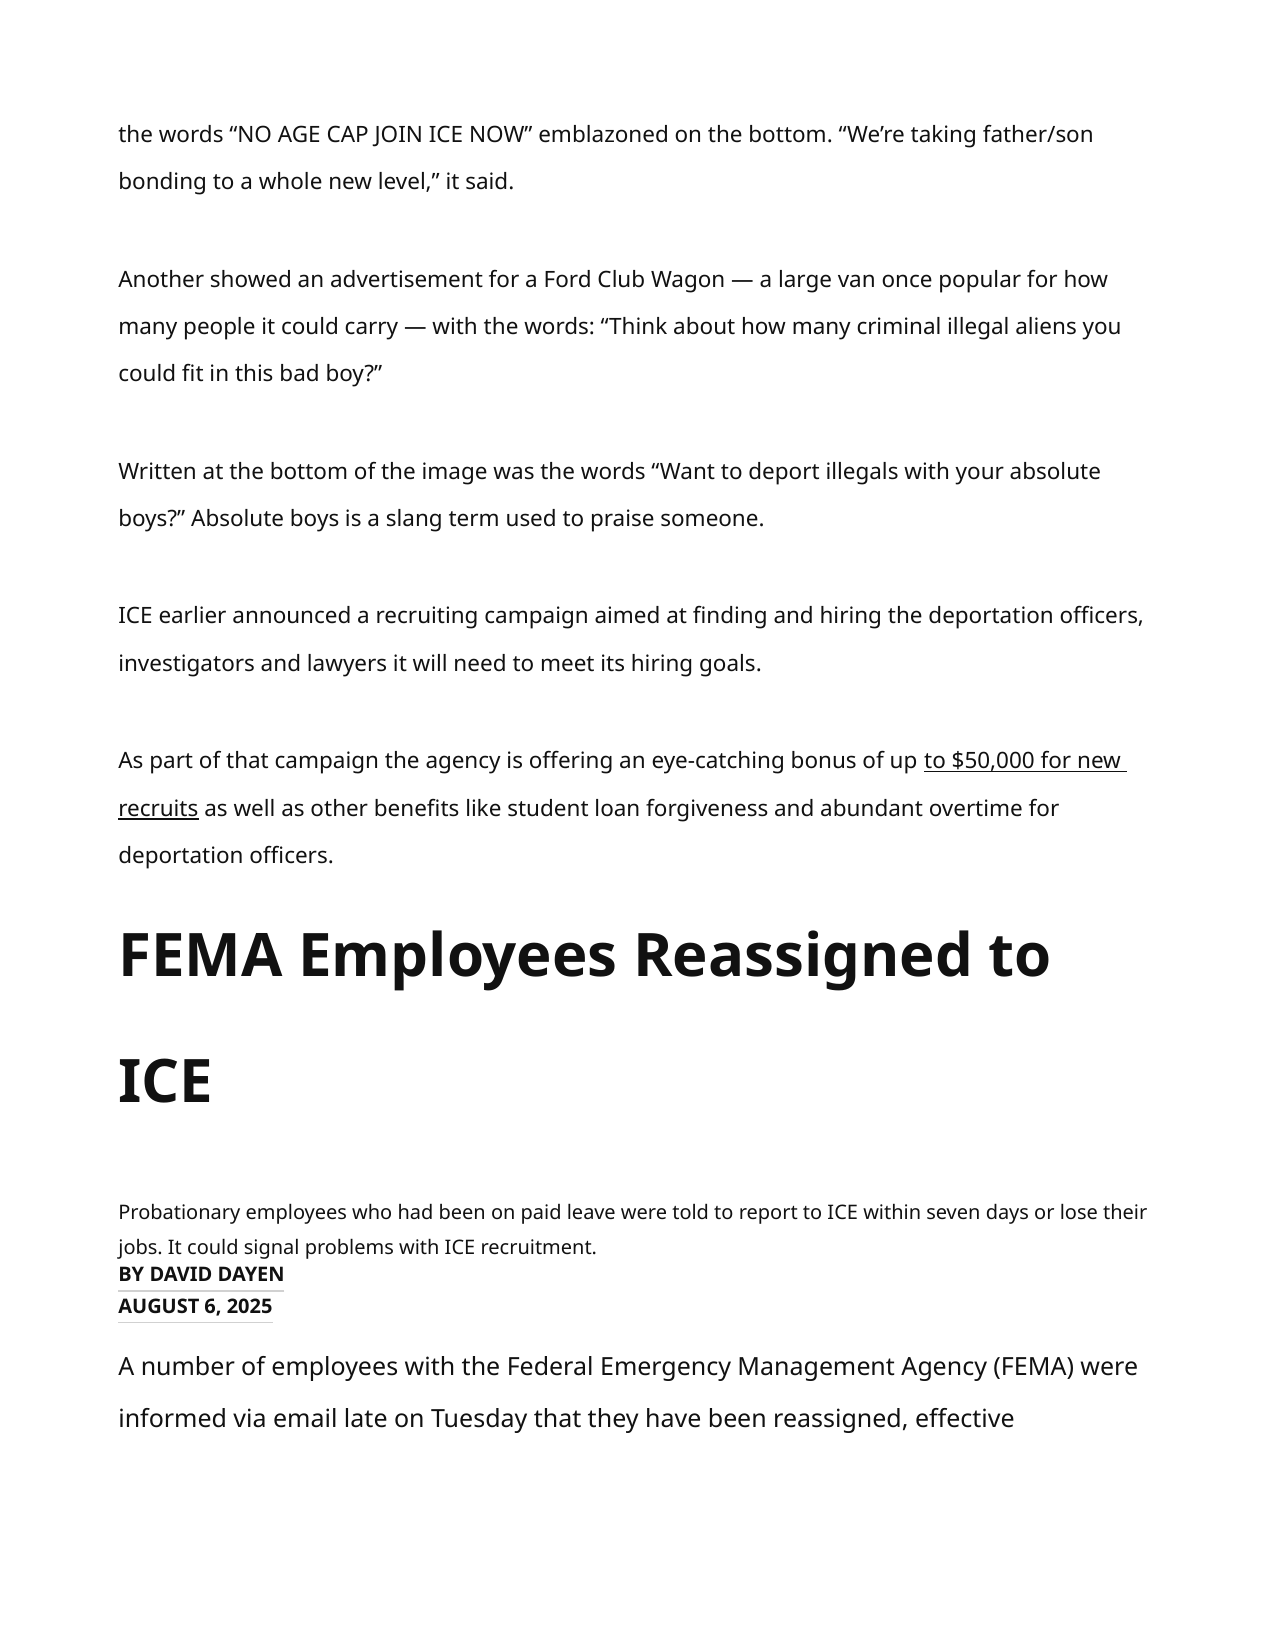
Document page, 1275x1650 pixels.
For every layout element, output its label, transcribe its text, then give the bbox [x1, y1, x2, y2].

text Probationary employees who had been on paid leave were told to report to ICE within seven days or lose their jobs. It could signal problems with ICE recruitment. [118, 1190, 1157, 1260]
text by David Dayen [118, 1260, 1157, 1292]
text Another showed an advertisement for a Ford Club Wagon — a large van once popular for how many people it could carry — with the words: “Think about how many criminal illegal aliens you could fit in this bad boy?” [118, 263, 1157, 388]
text Written at the bottom of the image was the words “Want to deport illegals with your absolute boys?” Absolute boys is a slang term used to praise someone. [118, 455, 1157, 533]
text As part of that campaign the agency is offering an eye-catching bonus of up to $50,000 for new recruits as well as other benefits like student loan forgiveness and abundant overtime for deportation officers. [118, 745, 1157, 870]
text ICE earlier announced a recruiting campaign aimed at finding and hiring the deportation officers, investigators and lawyers it will need to meet its hiring goals. [118, 600, 1157, 678]
text the words “NO AGE CAP JOIN ICE NOW” emblazoned on the bottom. “We’re taking father/son bonding to a whole new level,” it said. [118, 118, 1157, 196]
text A number of employees with the Federal Emergency Management Agency (FEMA) were informed via email late on Tuesday that they have been reassigned, effective [118, 1348, 1157, 1435]
subtitle FEMA Employees Reassigned to ICE [118, 912, 1157, 1120]
text August 6, 2025 [118, 1292, 1157, 1323]
